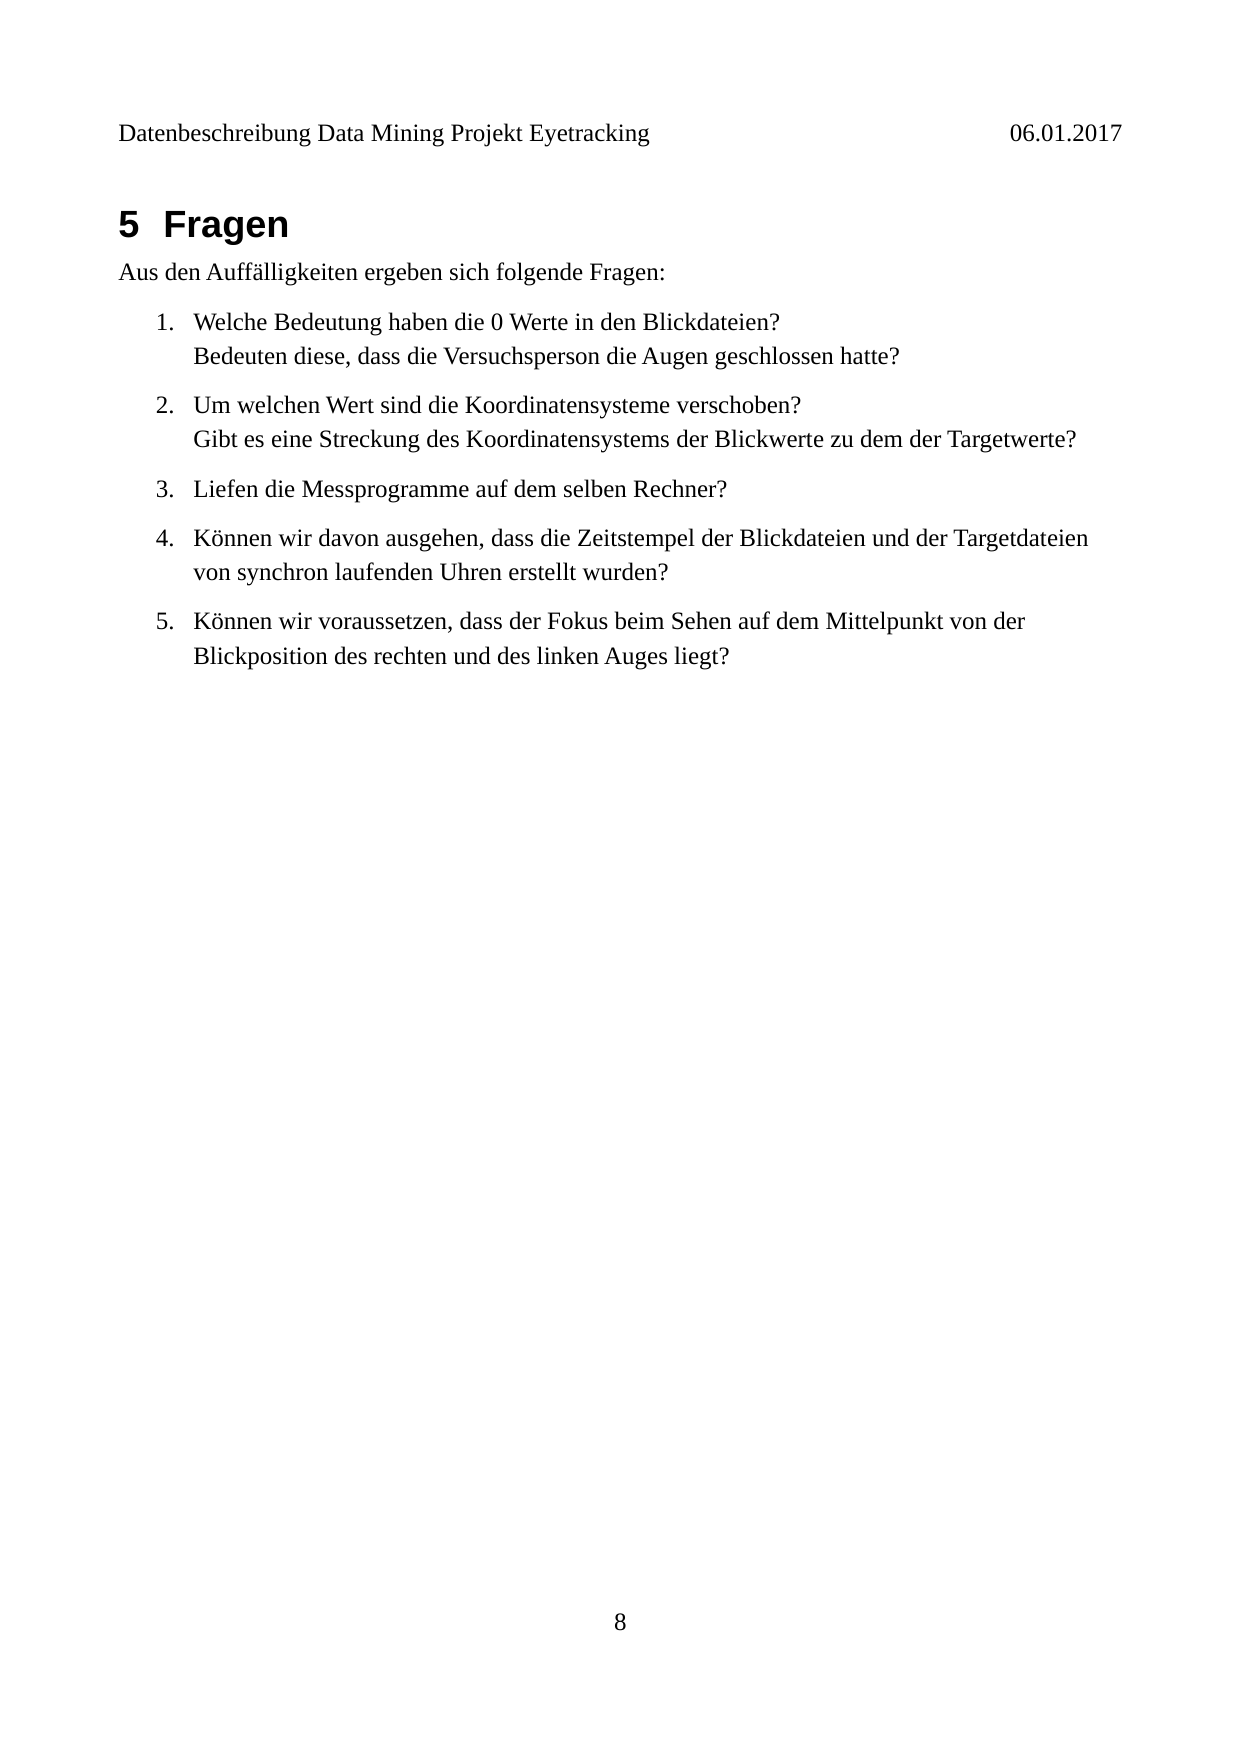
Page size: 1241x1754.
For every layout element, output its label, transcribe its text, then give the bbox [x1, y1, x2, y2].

list Können wir voraussetzen, dass der Fokus beim Sehen auf dem Mittelpunkt von der Blickposition des rechten und des linken Auges liegt? [156, 606, 1122, 669]
list Um welchen Wert sind die Koordinatensysteme verschoben? Gibt es eine Streckung des Koordinatensystems der Blickwerte zu dem der Targetwerte? [156, 390, 1122, 453]
list Welche Bedeutung haben die 0 Werte in den Blickdateien? Bedeuten diese, dass die Versuchsperson die Augen geschlossen hatte? [156, 307, 1122, 370]
text Aus den Auffälligkeiten ergeben sich folgende Fragen: [118, 257, 1122, 286]
subtitle Fragen [118, 201, 1122, 245]
list Können wir davon ausgehen, dass die Zeitstempel der Blickdateien und der Targetdateien von synchron laufenden Uhren erstellt wurden? [156, 523, 1122, 586]
list Liefen die Messprogramme auf dem selben Rechner? [156, 474, 1122, 502]
